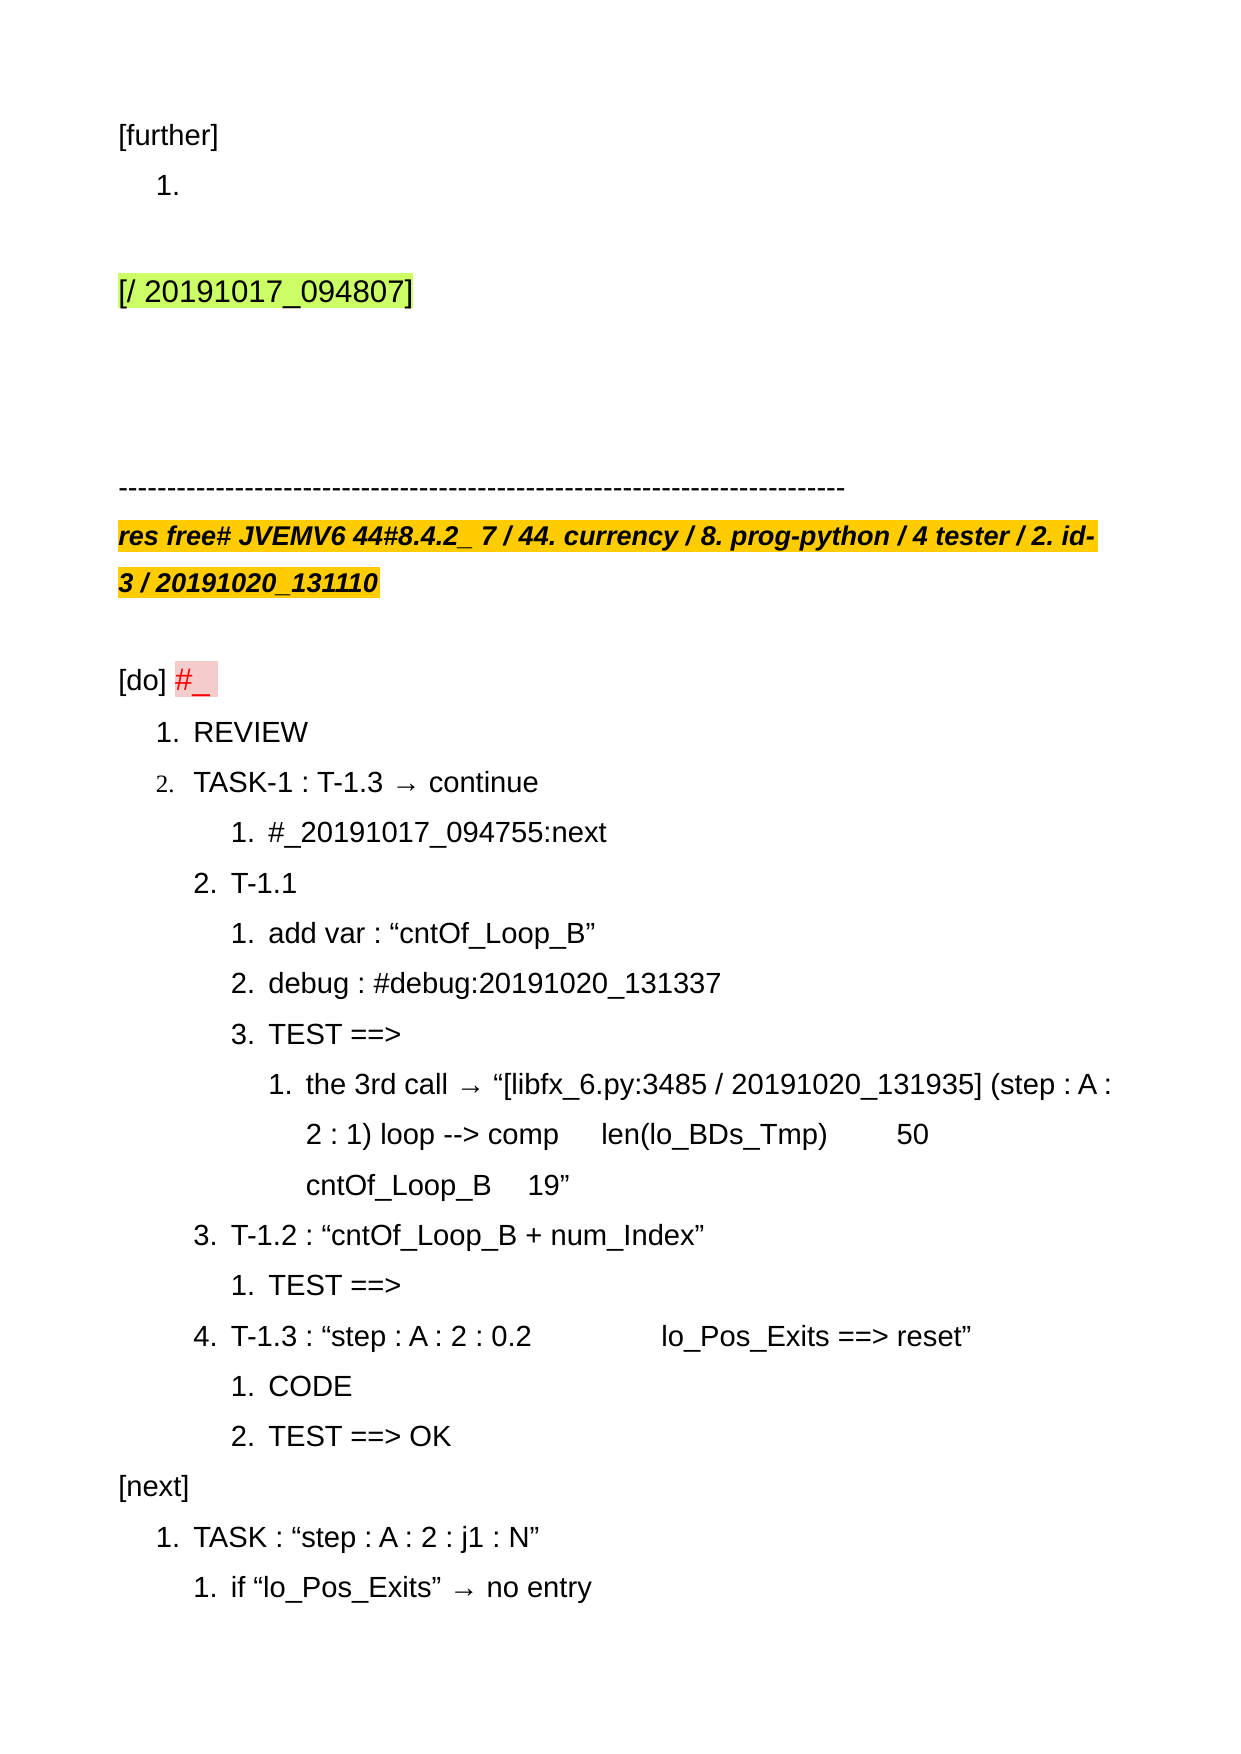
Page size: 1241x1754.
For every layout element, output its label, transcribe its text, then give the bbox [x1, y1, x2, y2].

text [do] #_ [118, 661, 1122, 697]
list T-1.3 : “step : A : 2 : 0.2 lo_Pos_Exits ==> reset” [193, 1318, 1122, 1352]
list add var : “cntOf_Loop_B” [231, 916, 1122, 949]
list TEST ==> [231, 1017, 1122, 1050]
list TASK : “step : A : 2 : j1 : N” [156, 1520, 1122, 1553]
text [/ 20191017_094807] [118, 219, 1122, 308]
list the 3rd call → “[libfx_6.py:3485 / 20191020_131935] (step : A : 2 : 1) loop --> comp len(lo_BDs_Tmp) 50 cntOf_Loop_B 19” [268, 1067, 1122, 1201]
list T-1.1 [193, 866, 1122, 899]
list REVIEW [156, 715, 1122, 748]
list if “lo_Pos_Exits” → no entry [193, 1570, 1122, 1604]
list CODE [231, 1369, 1122, 1402]
text --------------------------------------------------------------------------- [118, 470, 1122, 503]
list TASK-1 : T-1.3 → continue [156, 765, 1122, 799]
text [next] [118, 1469, 1122, 1503]
list TEST ==> [231, 1268, 1122, 1302]
text [further] [118, 118, 1122, 152]
list TEST ==> OK [231, 1419, 1122, 1453]
list T-1.2 : “cntOf_Loop_B + num_Index” [193, 1218, 1122, 1251]
list #_20191017_094755:next [231, 815, 1122, 849]
text res free# JVEMV6 44#8.4.2_ 7 / 44. currency / 8. prog-python / 4 tester / 2. id-3 / 20191020_131110 [118, 520, 1122, 598]
list debug : #debug:20191020_131337 [231, 966, 1122, 1000]
